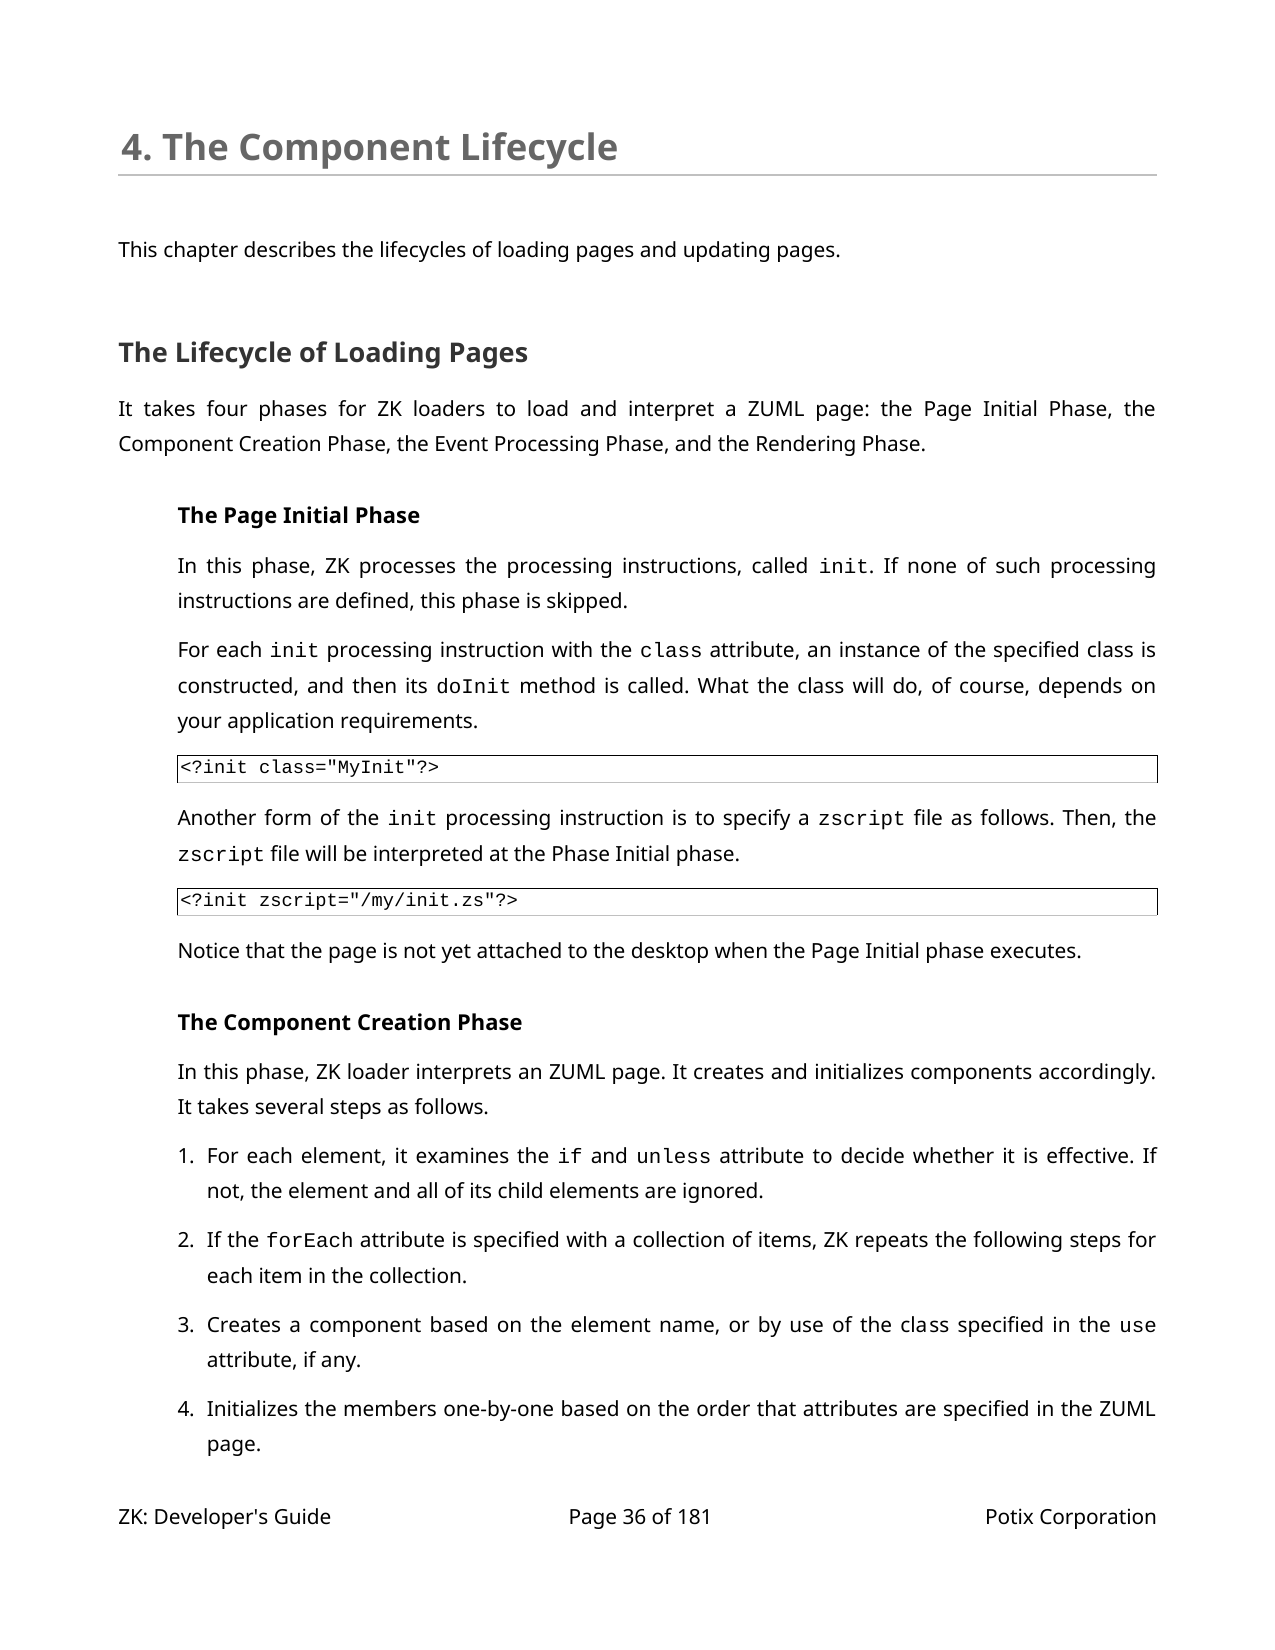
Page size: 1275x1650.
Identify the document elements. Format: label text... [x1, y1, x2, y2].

text It takes four phases for ZK loaders to load and interpret a ZUML page: the Page Initial Phase, the Component Creation Phase, the Event Processing Phase, and the Rendering Phase. [118, 394, 1157, 458]
text In this phase, ZK processes the processing instructions, called init. If none of such processing instructions are defined, this phase is skipped. [177, 551, 1157, 615]
text For each init processing instruction with the class attribute, an instance of the specified class is constructed, and then its doInit method is called. What the class will do, of course, depends on your application requirements. [177, 635, 1157, 734]
subtitle The Page Initial Phase [177, 500, 1157, 530]
text In this phase, ZK loader interprets an ZUML page. It creates and initializes components accordingly. It takes several steps as follows. [177, 1057, 1157, 1121]
subtitle The Component Creation Phase [177, 1006, 1157, 1036]
list If the forEach attribute is specified with a collection of items, ZK repeats the following steps for each item in the collection. [177, 1226, 1157, 1289]
text Notice that the page is not yet attached to the desktop when the Page Initial phase executes. [177, 936, 1157, 964]
text Another form of the init processing instruction is to specify a zscript file as follows. Then, the zscript file will be interpreted at the Phase Initial phase. [177, 803, 1157, 867]
list Initializes the members one-by-one based on the order that attributes are specified in the ZUML page. [177, 1394, 1157, 1458]
list Creates a component based on the element name, or by use of the class specified in the use attribute, if any. [177, 1310, 1157, 1374]
list For each element, it examines the if and unless attribute to decide whether it is effective. If not, the element and all of its child elements are ignored. [177, 1141, 1157, 1205]
subtitle The Lifecycle of Loading Pages [118, 334, 1157, 371]
text <?init class="MyInit"?> [178, 756, 1157, 782]
text <?init zscript="/my/init.zs"?> [178, 889, 1157, 915]
subtitle 4. The Component Lifecycle [118, 118, 1157, 174]
text This chapter describes the lifecycles of loading pages and updating pages. [118, 235, 1157, 263]
